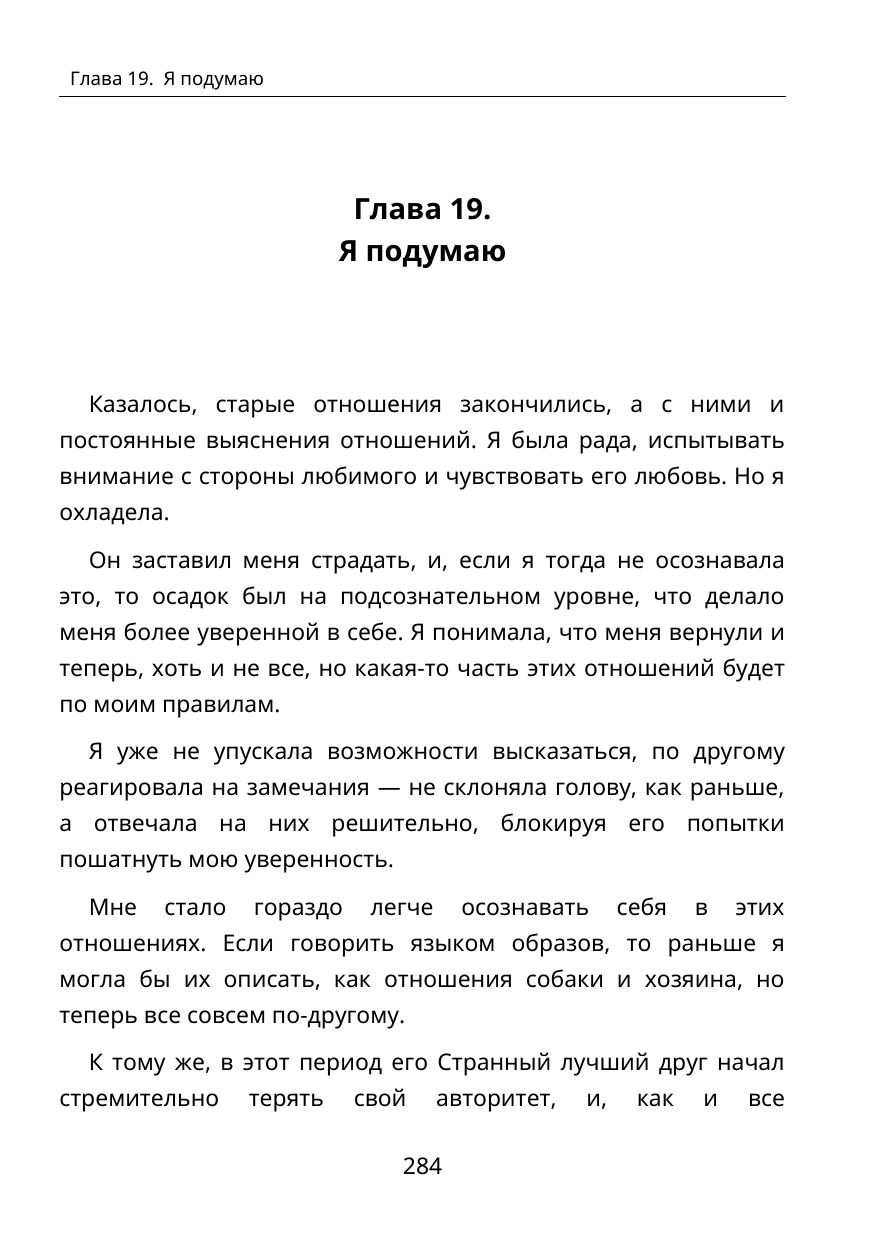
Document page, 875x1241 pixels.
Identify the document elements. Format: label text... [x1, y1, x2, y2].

subtitle Глава 19. Я подумаю [59, 185, 786, 270]
text Я уже не упускала возможности высказаться, по другому реагировала на замечания — не склоняла голову, как раньше, а отвечала на них решительно, блокируя его попытки пошатнуть мою уверенность. [59, 735, 786, 874]
text Казалось, старые отношения закончились, а с ними и постоянные выяснения отношений. Я была рада, испытывать внимание с стороны любимого и чувствовать его любовь. Но я охладела. [59, 388, 786, 527]
text К тому же, в этот период его Странный лучший друг начал стремительно терять свой авторитет, и, как и все [59, 1046, 786, 1113]
text Он заставил меня страдать, и, если я тогда не осознавала это, то осадок был на подсознательном уровне, что делало меня более уверенной в себе. Я понимала, что меня вернули и теперь, хоть и не все, но какая-то часть этих отношений будет по моим правилам. [59, 544, 786, 719]
text Мне стало гораздо легче осознавать себя в этих отношениях. Если говорить языком образов, то раньше я могла бы их описать, как отношения собаки и хозяина, но теперь все совсем по-другому. [59, 891, 786, 1030]
